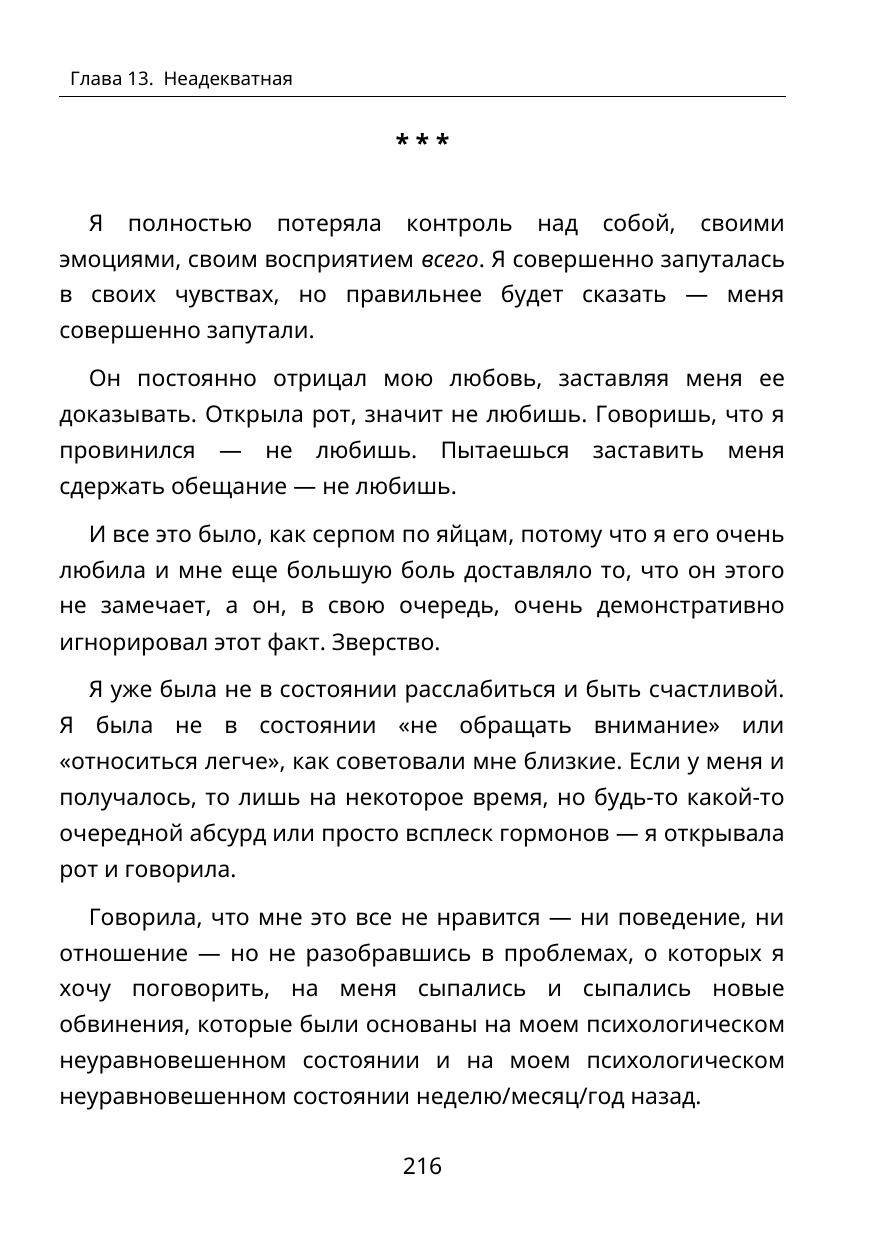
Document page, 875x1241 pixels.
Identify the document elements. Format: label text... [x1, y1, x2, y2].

subtitle * * * [59, 126, 786, 160]
text Говорила, что мне это все не нравится — ни поведение, ни отношение — но не разобравшись в проблемах, о которых я хочу поговорить, на меня сыпались и сыпались новые обвинения, которые были основаны на моем психологическом неуравновешенном состоянии и на моем психологическом неуравновешенном состоянии неделю/месяц/год назад. [59, 901, 786, 1111]
text Я полностью потеряла контроль над собой, своими эмоциями, своим восприятием всего. Я совершенно запуталась в своих чувствах, но правильнее будет сказать — меня совершенно запутали. [59, 207, 786, 346]
text И все это было, как серпом по яйцам, потому что я его очень любила и мне еще большую боль доставляло то, что он этого не замечает, а он, в свою очередь, очень демонстративно игнорировал этот факт. Зверство. [59, 518, 786, 657]
text Он постоянно отрицал мою любовь, заставляя меня ее доказывать. Открыла рот, значит не любишь. Говоришь, что я провинился — не любишь. Пытаешься заставить меня сдержать обещание — не любишь. [59, 362, 786, 501]
text Я уже была не в состоянии расслабиться и быть счастливой. Я была не в состоянии «не обращать внимание» или «относиться легче», как советовали мне близкие. Если у меня и получалось, то лишь на некоторое время, но будь-то какой-то очередной абсурд или просто всплеск гормонов — я открывала рот и говорила. [59, 673, 786, 884]
